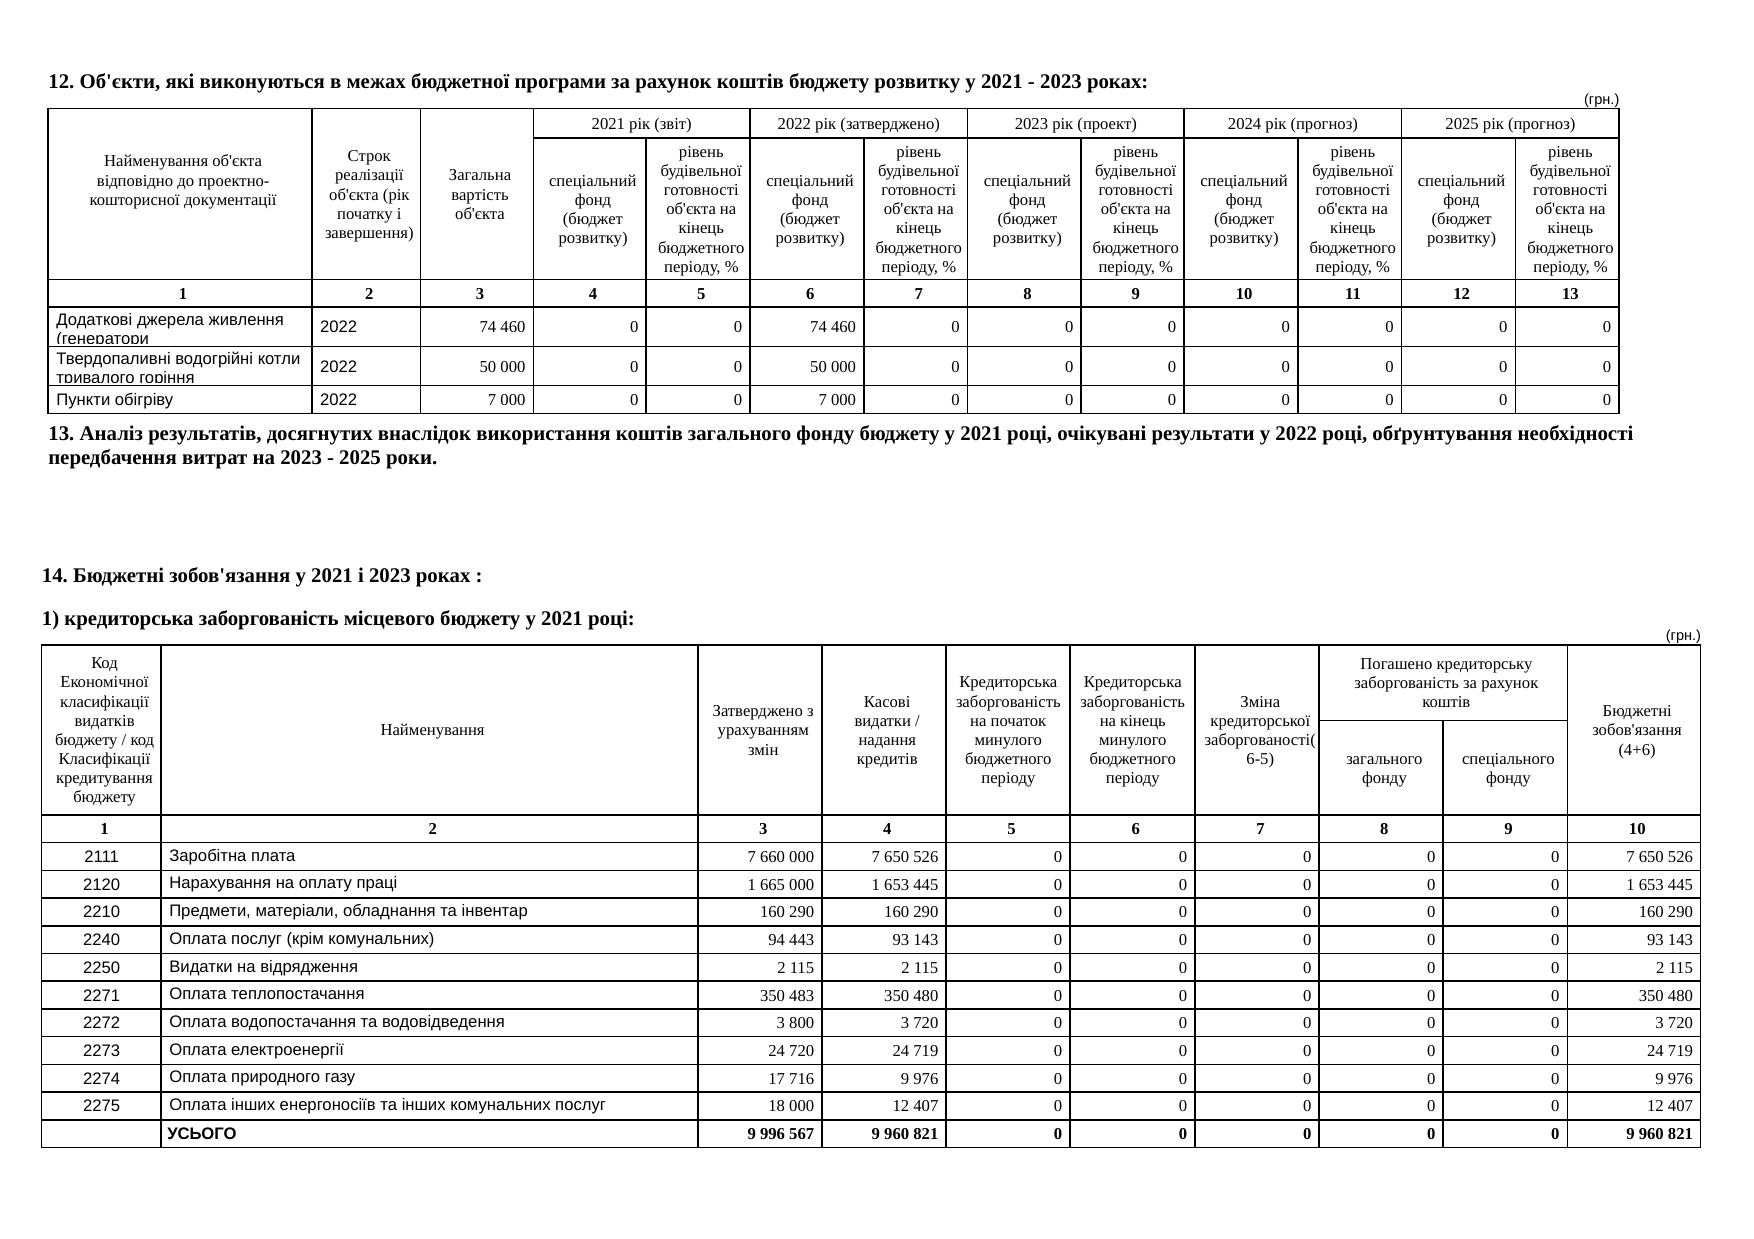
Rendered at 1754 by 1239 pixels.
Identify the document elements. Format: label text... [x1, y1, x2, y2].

table_cell 9 960 821 [823, 1121, 945, 1147]
table_cell 13. Аналіз результатів, досягнутих внаслідок використання коштів загального фонду бюджету у 2021 році, очікувані результати у 2022 році, обґрунтування необхідності передбачення витрат на 2023 - 2025 роки. [48, 413, 1707, 477]
table_cell [1701, 306, 1707, 346]
table_cell [0, 720, 41, 814]
table_cell [42, 477, 48, 520]
table_cell рівень будівельної готовності об'єкта на кінець бюджетного періоду, % [1082, 139, 1183, 278]
table_cell [0, 108, 42, 137]
table_cell [1701, 279, 1707, 306]
table_cell [1619, 1148, 1694, 1186]
table_cell [1707, 842, 1746, 869]
table_cell 2274 [42, 1065, 160, 1091]
table_cell рівень будівельної готовності об'єкта на кінець бюджетного періоду, % [1516, 139, 1618, 278]
table_header [1701, 0, 1707, 55]
table_cell [1701, 1147, 1707, 1186]
table_cell [946, 520, 967, 559]
table_cell [1707, 1008, 1746, 1036]
table_cell 2023 рік (проект) [968, 109, 1183, 137]
table_cell 0 [1402, 308, 1515, 346]
table_header [312, 0, 420, 55]
table_cell [1707, 591, 1752, 644]
table_cell 1) кредиторська заборгованість місцевого бюджету у 2021 році: [42, 591, 1319, 644]
table_cell [48, 477, 1707, 520]
table_cell 2271 [42, 982, 160, 1008]
table_cell 0 [1444, 954, 1567, 980]
table_cell [967, 520, 1070, 559]
table_cell 0 [1320, 1093, 1442, 1119]
table_header [1298, 0, 1319, 55]
table_cell 2 115 [699, 954, 821, 980]
table_cell 0 [1444, 1093, 1567, 1119]
table_cell 93 143 [823, 927, 945, 953]
table_cell [533, 520, 646, 559]
table_cell Строк реалізації об'єкта (рік початку і завершення) [313, 109, 420, 278]
table_cell [1515, 520, 1567, 559]
table_cell [1701, 1064, 1707, 1091]
table_cell 0 [968, 347, 1080, 385]
table_cell (грн.) [1567, 591, 1701, 644]
table_cell [1319, 520, 1401, 559]
table_cell [1515, 1148, 1567, 1186]
table_cell [1401, 591, 1443, 644]
table_cell [1707, 560, 1752, 591]
table_cell [1195, 520, 1298, 559]
table_cell Найменування [162, 646, 697, 814]
table_cell [1694, 108, 1701, 137]
table_cell 14. Бюджетні зобов'язання у 2021 і 2023 роках : [42, 560, 1701, 591]
table_cell 3 720 [1568, 1010, 1700, 1036]
table_cell 2 [313, 280, 420, 306]
table_cell 160 290 [699, 899, 821, 925]
table_cell [1707, 520, 1746, 559]
table_cell [1620, 385, 1694, 412]
table_cell [312, 1148, 420, 1186]
table_cell 0 [534, 308, 645, 346]
table_cell 0 [865, 386, 967, 412]
table_cell 0 [1444, 899, 1567, 925]
table_cell [1701, 520, 1707, 559]
table_cell [1319, 591, 1401, 644]
table_header [864, 0, 946, 55]
table_cell [1701, 137, 1707, 278]
table_cell [822, 1148, 864, 1186]
table_cell [0, 1119, 41, 1147]
table_cell [1707, 1119, 1746, 1147]
table_cell [1701, 1008, 1707, 1036]
table_cell 0 [1196, 954, 1318, 980]
table_cell 0 [1320, 871, 1442, 897]
table_cell 0 [1071, 1093, 1194, 1119]
table_cell 2272 [42, 1010, 160, 1036]
table_cell [42, 385, 47, 412]
table_cell Найменування об'єкта відповідно до проектно- кошторисної документації [49, 109, 311, 278]
table_cell 74 460 [751, 308, 863, 346]
table_header [1567, 0, 1619, 55]
table_cell 11 [1299, 280, 1401, 306]
table_cell [0, 870, 41, 897]
table_cell 0 [1071, 1065, 1194, 1091]
table_cell [0, 1064, 41, 1091]
table_cell [1298, 1148, 1319, 1186]
table_cell Оплата теплопостачання [162, 982, 697, 1008]
table_cell 3 800 [699, 1010, 821, 1036]
table_cell 3 [699, 816, 821, 842]
table_cell 7 650 526 [823, 843, 945, 869]
table_cell [1701, 1119, 1707, 1147]
table_cell [1694, 346, 1701, 385]
table_cell [1620, 108, 1694, 137]
table_cell [1746, 814, 1752, 842]
table_cell 0 [1444, 982, 1567, 1008]
table_cell 0 [1196, 1037, 1318, 1063]
table_header [1619, 0, 1694, 55]
table_cell 0 [1196, 1093, 1318, 1119]
table_cell 7 660 000 [699, 843, 821, 869]
table_cell 0 [1196, 871, 1318, 897]
table_cell 0 [1071, 1121, 1194, 1147]
table_cell [1184, 1148, 1195, 1186]
table_cell 5 [647, 280, 749, 306]
table_cell [1567, 1148, 1619, 1186]
table_cell [0, 1008, 41, 1036]
table_cell 2025 рік (прогноз) [1402, 109, 1618, 137]
table_header [1694, 0, 1701, 55]
table_cell [1707, 720, 1746, 814]
table_cell 0 [947, 1121, 1069, 1147]
table_cell 0 [647, 308, 749, 346]
table_cell [0, 477, 42, 520]
table_header [533, 0, 646, 55]
table_cell [1707, 897, 1746, 925]
table_cell [1701, 560, 1707, 591]
table_cell спеціальний фонд (бюджет розвитку) [968, 139, 1080, 278]
table_cell [1707, 346, 1752, 385]
table_header [161, 0, 312, 55]
table_cell [1707, 814, 1746, 842]
table_header [1081, 0, 1184, 55]
table_header [1707, 0, 1746, 55]
table_cell Оплата електроенергії [162, 1037, 697, 1063]
table_cell [1707, 1064, 1746, 1091]
table_cell 0 [1071, 1037, 1194, 1063]
table_cell 0 [1185, 347, 1297, 385]
table_cell [1701, 953, 1707, 980]
table_cell 2210 [42, 899, 160, 925]
table_header [0, 0, 42, 55]
table_cell 24 720 [699, 1037, 821, 1063]
table_cell 2021 рік (звіт) [534, 109, 749, 137]
table_cell 0 [1185, 386, 1297, 412]
table_cell [1319, 1148, 1401, 1186]
table_cell [1707, 1147, 1746, 1186]
table_cell 9 976 [1568, 1065, 1700, 1091]
table_cell 2022 [313, 347, 420, 385]
table_cell [1746, 520, 1752, 559]
table_cell [1701, 644, 1707, 719]
table_cell [1184, 520, 1195, 559]
table_cell [1707, 385, 1752, 412]
table_cell 2 [162, 816, 697, 842]
table_cell [1746, 897, 1752, 925]
table_cell 5 [947, 816, 1069, 842]
table_cell 0 [947, 871, 1069, 897]
table_cell 0 [1320, 927, 1442, 953]
table_cell [42, 1148, 48, 1186]
table_header [1070, 0, 1081, 55]
table_cell 93 143 [1568, 927, 1700, 953]
table_cell 0 [1402, 386, 1515, 412]
table_cell [646, 1148, 698, 1186]
table_cell Оплата інших енергоносіїв та інших комунальних послуг [162, 1093, 697, 1119]
table_cell 0 [1196, 1010, 1318, 1036]
table_cell 17 716 [699, 1065, 821, 1091]
table_cell Оплата водопостачання та водовідведення [162, 1010, 697, 1036]
table_cell [1694, 55, 1701, 108]
table_cell [1701, 55, 1707, 108]
table_cell [822, 520, 864, 559]
table_cell [1746, 1119, 1752, 1147]
table_cell [864, 1148, 946, 1186]
table_cell [0, 279, 42, 306]
table_header [1746, 0, 1752, 55]
table_cell [0, 842, 41, 869]
table_cell 0 [647, 347, 749, 385]
table_cell [1070, 520, 1081, 559]
table_cell 0 [1071, 982, 1194, 1008]
table_cell 0 [1444, 1065, 1567, 1091]
table_cell [0, 1091, 41, 1119]
table_cell [698, 1148, 750, 1186]
table_cell 1 [49, 280, 311, 306]
table_cell [1195, 1148, 1298, 1186]
table_cell 0 [1071, 927, 1194, 953]
table_cell Нарахування на оплату праці [162, 871, 697, 897]
table_cell 2273 [42, 1037, 160, 1063]
table_cell рівень будівельної готовності об'єкта на кінець бюджетного періоду, % [647, 139, 749, 278]
table_cell 0 [1444, 843, 1567, 869]
table_cell [0, 560, 42, 591]
table_cell 9 [1082, 280, 1183, 306]
table_cell 160 290 [823, 899, 945, 925]
table_cell 0 [1082, 347, 1183, 385]
table_cell [946, 1148, 967, 1186]
table_cell Погашено кредиторську заборгованість за рахунок коштів [1320, 646, 1567, 719]
table_cell 0 [1444, 1121, 1567, 1147]
table_header [967, 0, 1070, 55]
table_cell 0 [1320, 1010, 1442, 1036]
table_cell 0 [1402, 347, 1515, 385]
table_cell 0 [1320, 899, 1442, 925]
table_cell [1746, 870, 1752, 897]
table_cell [42, 413, 48, 477]
table_cell [312, 520, 420, 559]
table_cell 350 480 [823, 982, 945, 1008]
table_cell 0 [947, 927, 1069, 953]
table_cell Пункти обігріву [49, 386, 311, 412]
table_cell [1707, 925, 1746, 953]
table_cell [0, 55, 42, 108]
table_cell 74 460 [421, 308, 533, 346]
table_cell [1443, 520, 1515, 559]
table_cell 0 [1196, 982, 1318, 1008]
table_cell 0 [968, 386, 1080, 412]
table_cell [420, 520, 533, 559]
table_cell [1701, 925, 1707, 953]
table_cell 0 [1071, 899, 1194, 925]
table_cell [0, 413, 42, 477]
table_cell 7 [1196, 816, 1318, 842]
table_cell [1701, 346, 1707, 385]
table_cell спеціальний фонд (бюджет розвитку) [1185, 139, 1297, 278]
table_cell 2240 [42, 927, 160, 953]
table_cell 0 [1444, 1037, 1567, 1063]
table_cell Загальна вартість об'єкта [421, 109, 533, 278]
table_cell 9 976 [823, 1065, 945, 1091]
table_cell [1298, 520, 1319, 559]
table_cell 2111 [42, 843, 160, 869]
table_cell [0, 385, 42, 412]
table_cell 9 996 567 [699, 1121, 821, 1147]
table_cell [533, 1148, 646, 1186]
table_cell [1081, 1148, 1184, 1186]
table_cell УСЬОГО [162, 1121, 697, 1147]
table_header [1184, 0, 1195, 55]
table_cell 0 [1071, 1010, 1194, 1036]
table_cell [1707, 306, 1752, 346]
table_cell [42, 346, 47, 385]
table_cell [420, 1148, 533, 1186]
table_cell 1 665 000 [699, 871, 821, 897]
table_cell [1401, 520, 1443, 559]
table_cell 0 [1320, 1065, 1442, 1091]
table_cell [0, 520, 42, 559]
table_cell Видатки на відрядження [162, 954, 697, 980]
table_cell 4 [823, 816, 945, 842]
table_cell Заробітна плата [162, 843, 697, 869]
table_cell [1070, 1148, 1081, 1186]
table_cell [1707, 55, 1752, 108]
table_cell [1443, 591, 1515, 644]
table_cell 3 720 [823, 1010, 945, 1036]
table_cell 0 [1082, 386, 1183, 412]
table_cell [42, 306, 47, 346]
table_cell [1746, 644, 1752, 719]
table_cell 2250 [42, 954, 160, 980]
table_cell 0 [1320, 1121, 1442, 1147]
table_cell 0 [947, 1010, 1069, 1036]
table_cell [42, 520, 48, 559]
table_cell Оплата послуг (крім комунальних) [162, 927, 697, 953]
table_header [946, 0, 967, 55]
table_header [1515, 0, 1567, 55]
table_cell [1619, 520, 1694, 559]
table_cell загального фонду [1320, 721, 1442, 814]
table_cell [1701, 720, 1707, 814]
table_cell [0, 1147, 42, 1186]
table_cell [0, 306, 42, 346]
table_cell [1620, 137, 1694, 278]
table_cell 2 115 [1568, 954, 1700, 980]
table_cell [1746, 925, 1752, 953]
table_header [822, 0, 864, 55]
table_cell [1620, 306, 1694, 346]
table_cell [1701, 591, 1707, 644]
table_cell 0 [647, 386, 749, 412]
table_cell [1694, 279, 1701, 306]
table_cell 350 483 [699, 982, 821, 1008]
table_cell 0 [1071, 843, 1194, 869]
table_cell [1081, 520, 1184, 559]
table_cell 0 [1444, 1010, 1567, 1036]
table_cell [1707, 1036, 1746, 1063]
table_cell [0, 644, 41, 719]
table_cell [1701, 897, 1707, 925]
table_cell 6 [751, 280, 863, 306]
table_cell 0 [1196, 843, 1318, 869]
table_header [1195, 0, 1298, 55]
table_cell 0 [1185, 308, 1297, 346]
table_cell [967, 1148, 1070, 1186]
table_cell 0 [1299, 386, 1401, 412]
table_cell [0, 953, 41, 980]
table_cell 0 [1444, 927, 1567, 953]
table_cell [1746, 1036, 1752, 1063]
table_cell Код Економічної класифікації видатків бюджету / код Класифікації кредитування бюджету [42, 646, 160, 814]
table_cell [1567, 520, 1619, 559]
table_cell [1694, 137, 1701, 278]
table_cell [1620, 279, 1694, 306]
table_cell [48, 1148, 161, 1186]
table_cell [0, 1036, 41, 1063]
table_cell 0 [1196, 1121, 1318, 1147]
table_cell 0 [1516, 308, 1618, 346]
table_cell 2 115 [823, 954, 945, 980]
table_cell 10 [1568, 816, 1700, 842]
table_cell 4 [534, 280, 645, 306]
table_cell [1401, 1148, 1443, 1186]
table_cell 0 [947, 1065, 1069, 1091]
table_cell 13 [1516, 280, 1618, 306]
table_cell [42, 137, 47, 278]
table_cell [42, 1121, 160, 1147]
table_cell [1701, 1036, 1707, 1063]
table_cell 0 [534, 347, 645, 385]
table_cell 2022 рік (затверджено) [751, 109, 967, 137]
table_cell 0 [1320, 982, 1442, 1008]
table_cell [1707, 980, 1746, 1008]
table_cell 7 000 [421, 386, 533, 412]
table_header [698, 0, 750, 55]
table_cell [1694, 385, 1701, 412]
table_cell [1694, 520, 1701, 559]
table_cell 24 719 [1568, 1037, 1700, 1063]
table_cell спеціальний фонд (бюджет розвитку) [1402, 139, 1515, 278]
table_cell [161, 1148, 312, 1186]
table_cell [1701, 1091, 1707, 1119]
table_cell [1746, 720, 1752, 814]
table_cell 0 [968, 308, 1080, 346]
table_cell 0 [865, 347, 967, 385]
table_cell Оплата природного газу [162, 1065, 697, 1091]
table_cell 1 653 445 [1568, 871, 1700, 897]
table_cell 9 960 821 [1568, 1121, 1700, 1147]
table_cell [864, 520, 946, 559]
table_cell 0 [1196, 899, 1318, 925]
table_cell рівень будівельної готовності об'єкта на кінець бюджетного періоду, % [1299, 139, 1401, 278]
table_cell Додаткові джерела живлення (генератори [49, 308, 311, 346]
table_cell 0 [947, 899, 1069, 925]
table_cell [0, 137, 42, 278]
table_cell 0 [865, 308, 967, 346]
table_cell [1707, 1091, 1746, 1119]
table_header [1443, 0, 1515, 55]
table_cell 8 [968, 280, 1080, 306]
table_cell [1746, 1091, 1752, 1119]
table_cell 0 [947, 843, 1069, 869]
table_cell [750, 520, 822, 559]
table_cell [1620, 346, 1694, 385]
table_cell 12 [1402, 280, 1515, 306]
table_cell 1 [42, 816, 160, 842]
table_cell Затверджено з урахуванням змін [699, 646, 821, 814]
table_cell 0 [947, 1093, 1069, 1119]
table_cell [1707, 477, 1752, 520]
table_cell [1701, 842, 1707, 869]
table_cell 6 [1071, 816, 1194, 842]
table_cell 2022 [313, 308, 420, 346]
table_cell [1443, 1148, 1515, 1186]
table_cell 0 [1516, 386, 1618, 412]
table_cell [1707, 413, 1752, 477]
table_cell 0 [947, 954, 1069, 980]
table_cell [0, 925, 41, 953]
table_cell 0 [1196, 1065, 1318, 1091]
table_cell [1707, 953, 1746, 980]
table_cell [698, 520, 750, 559]
table_cell 7 [865, 280, 967, 306]
table_cell 12. Об'єкти, які виконуються в межах бюджетної програми за рахунок коштів бюджету розвитку у 2021 - 2023 роках: [48, 55, 1515, 108]
table_cell спеціальний фонд (бюджет розвитку) [751, 139, 863, 278]
table_cell [42, 55, 48, 108]
table_cell [1707, 644, 1746, 719]
table_cell 0 [1299, 347, 1401, 385]
table_cell [0, 346, 42, 385]
table_cell 7 000 [751, 386, 863, 412]
table_cell [1701, 385, 1707, 412]
table_cell [646, 520, 698, 559]
table_cell 0 [1071, 871, 1194, 897]
table_header [42, 0, 48, 55]
table_cell Зміна кредиторської заборгованості(6-5) [1196, 646, 1318, 814]
table_cell [0, 980, 41, 1008]
table_cell 50 000 [421, 347, 533, 385]
table_cell 0 [1516, 347, 1618, 385]
table_cell 2275 [42, 1093, 160, 1119]
table_cell 10 [1185, 280, 1297, 306]
table_cell 2120 [42, 871, 160, 897]
table_cell (грн.) [1515, 55, 1619, 108]
table_cell спеціального фонду [1444, 721, 1567, 814]
table_cell [42, 279, 47, 306]
table_cell 0 [1320, 843, 1442, 869]
table_cell [1746, 1147, 1752, 1186]
table_cell 9 [1444, 816, 1567, 842]
table_cell [1746, 980, 1752, 1008]
table_cell 8 [1320, 816, 1442, 842]
table_header [1401, 0, 1443, 55]
table_cell [1746, 1008, 1752, 1036]
table_cell 2024 рік (прогноз) [1185, 109, 1401, 137]
table_cell 2022 [313, 386, 420, 412]
table_cell [1707, 870, 1746, 897]
table_cell [750, 1148, 822, 1186]
table_cell [1707, 137, 1752, 278]
table_cell [48, 520, 161, 559]
table_cell 50 000 [751, 347, 863, 385]
table_cell [0, 897, 41, 925]
table_header [420, 0, 533, 55]
table_cell 12 407 [1568, 1093, 1700, 1119]
table_header [48, 0, 161, 55]
table_cell Кредиторська заборгованість на кінець минулого бюджетного періоду [1071, 646, 1194, 814]
table_cell 0 [1320, 954, 1442, 980]
table_cell [1746, 953, 1752, 980]
table_cell рівень будівельної готовності об'єкта на кінець бюджетного періоду, % [865, 139, 967, 278]
table_header [750, 0, 822, 55]
table_cell Бюджетні зобов'язання (4+6) [1568, 646, 1700, 814]
table_cell 0 [1196, 927, 1318, 953]
table_cell Касові видатки / надання кредитів [823, 646, 945, 814]
table_cell 24 719 [823, 1037, 945, 1063]
table_cell [1701, 108, 1707, 137]
table_cell [1701, 980, 1707, 1008]
table_cell [0, 591, 42, 644]
table_cell 0 [1320, 1037, 1442, 1063]
table_cell 18 000 [699, 1093, 821, 1119]
table_cell [161, 520, 312, 559]
table_cell [1701, 814, 1707, 842]
table_cell [1515, 591, 1567, 644]
table_cell [1701, 870, 1707, 897]
table_cell 94 443 [699, 927, 821, 953]
table_cell 0 [1299, 308, 1401, 346]
table_cell 0 [947, 982, 1069, 1008]
table_cell Твердопаливні водогрійні котли тривалого горіння [49, 347, 311, 385]
table_cell 3 [421, 280, 533, 306]
table_cell [1707, 108, 1752, 137]
table_cell 160 290 [1568, 899, 1700, 925]
table_cell [1619, 55, 1694, 108]
table_cell 0 [534, 386, 645, 412]
table_cell 0 [1444, 871, 1567, 897]
table_cell Кредиторська заборгованість на початок минулого бюджетного періоду [947, 646, 1069, 814]
table_cell [1694, 306, 1701, 346]
table_cell 1 653 445 [823, 871, 945, 897]
table_cell [42, 108, 47, 137]
table_cell [1694, 1148, 1701, 1186]
table_header [646, 0, 698, 55]
table_header [1319, 0, 1401, 55]
table_cell 350 480 [1568, 982, 1700, 1008]
table_cell [1746, 1064, 1752, 1091]
table_cell 7 650 526 [1568, 843, 1700, 869]
table_cell [0, 814, 41, 842]
table_cell 12 407 [823, 1093, 945, 1119]
table_cell [1746, 842, 1752, 869]
table_cell спеціальний фонд (бюджет розвитку) [534, 139, 645, 278]
table_cell Предмети, матеріали, обладнання та інвентар [162, 899, 697, 925]
table_cell 0 [1071, 954, 1194, 980]
table_cell 0 [1082, 308, 1183, 346]
table_cell 0 [947, 1037, 1069, 1063]
table_cell [1707, 279, 1752, 306]
